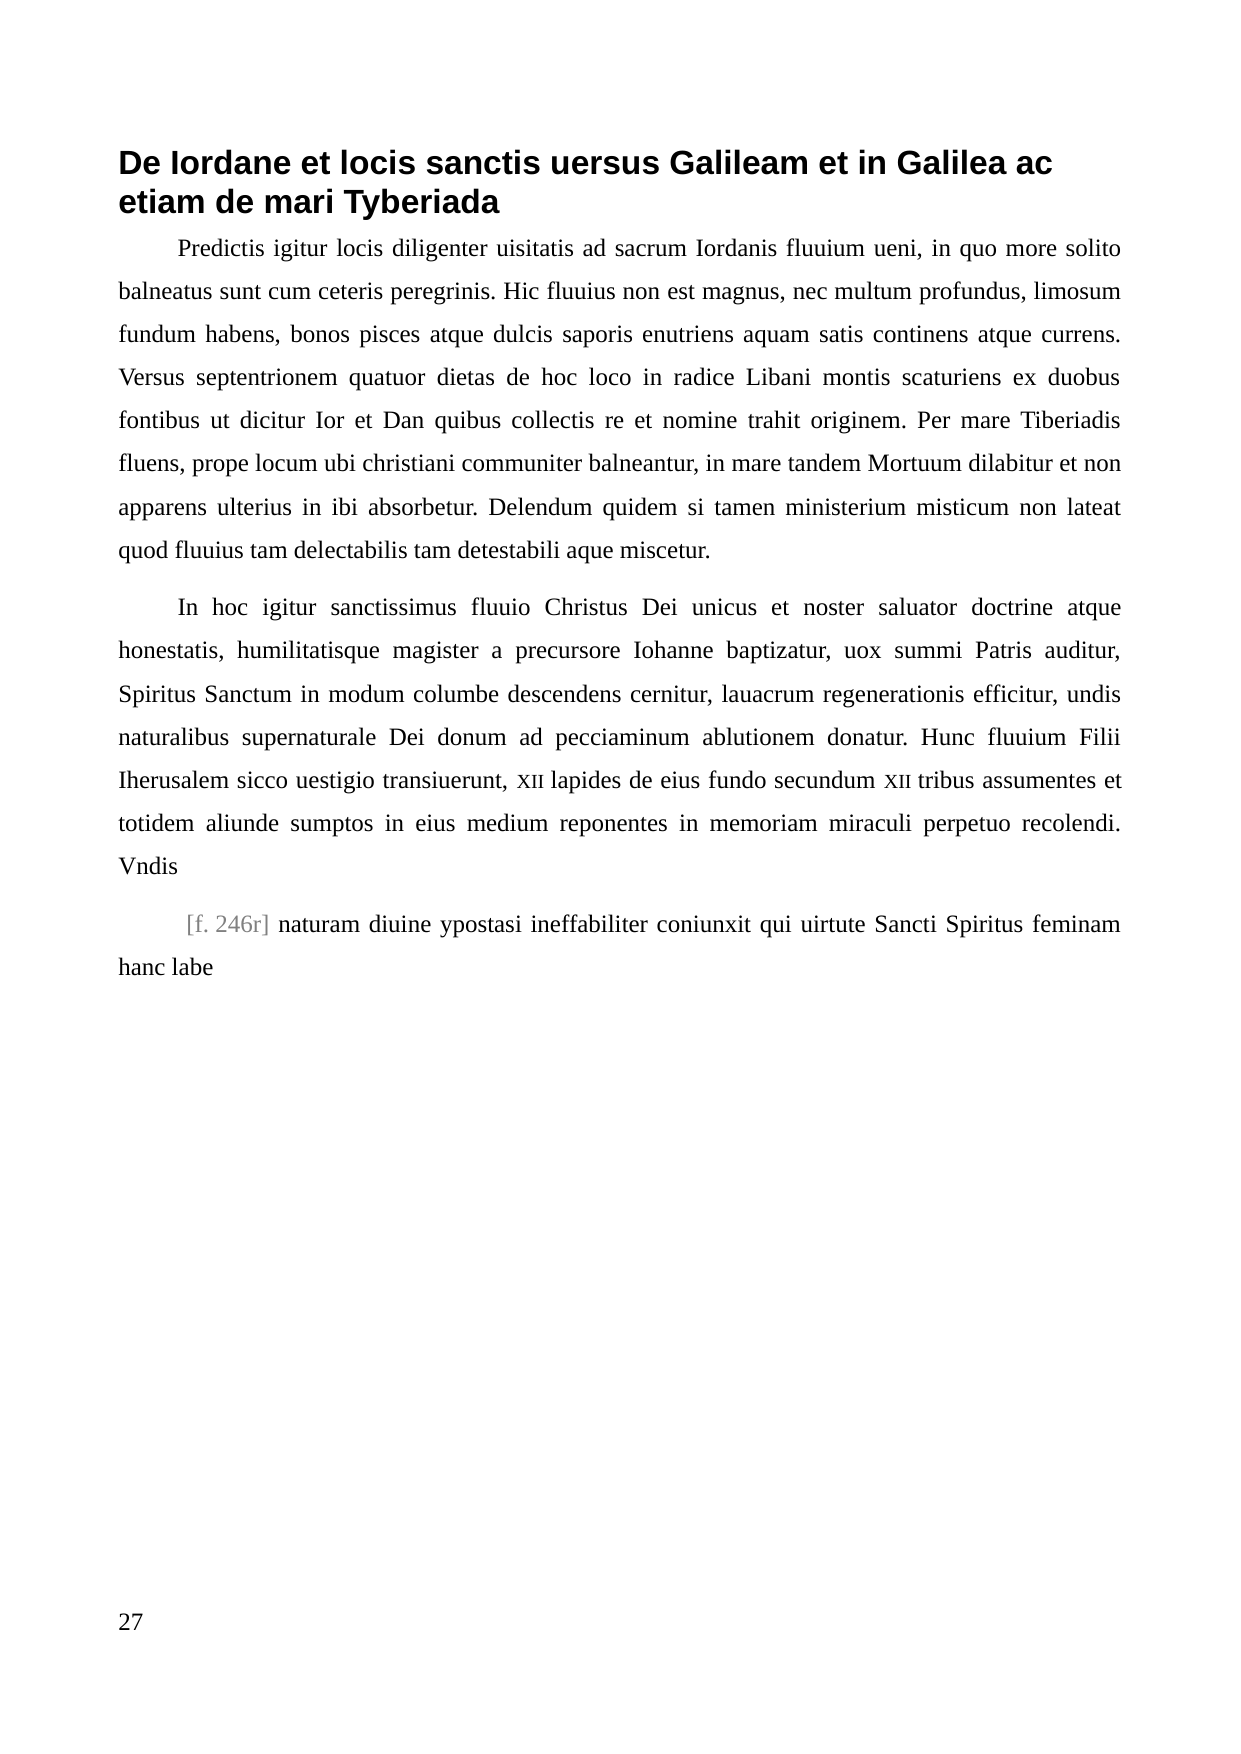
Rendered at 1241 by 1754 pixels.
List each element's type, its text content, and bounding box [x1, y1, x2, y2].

text Predictis igitur locis diligenter uisitatis ad sacrum Iordanis fluuium ueni, in quo more solito balneatus sunt cum ceteris peregrinis. Hic fluuius non est magnus, nec multum profundus, limosum fundum habens, bonos pisces atque dulcis saporis enutriens aquam satis continens atque currens. Versus septentrionem quatuor dietas de hoc loco in radice Libani montis scaturiens ex duobus fontibus ut dicitur Ior et Dan quibus collectis re et nomine trahit originem. Per mare Tiberiadis fluens, prope locum ubi christiani communiter balneantur, in mare tandem Mortuum dilabitur et non apparens ulterius in ibi absorbetur. Delendum quidem si tamen ministerium misticum non lateat quod fluuius tam delectabilis tam detestabili aque miscetur. [118, 233, 1122, 563]
text In hoc igitur sanctissimus fluuio Christus Dei unicus et noster saluator doctrine atque honestatis, humilitatisque magister a precursore Iohanne baptizatur, uox summi Patris auditur, Spiritus Sanctum in modum columbe descendens cernitur, lauacrum regenerationis efficitur, undis naturalibus supernaturale Dei donum ad pecciaminum ablutionem donatur. Hunc fluuium Filii Iherusalem sicco uestigio transiuerunt, xii lapides de eius fundo secundum xii tribus assumentes et totidem aliunde sumptos in eius medium reponentes in memoriam miraculi perpetuo recolendi. Vndis [118, 592, 1122, 880]
text [f. 246r] naturam diuine ypostasi ineffabiliter coniunxit qui uirtute Sancti Spiritus feminam hanc labe [118, 909, 1122, 981]
text De Iordane et locis sanctis uersus Galileam et in Galilea ac etiam de mari Tyberiada [118, 143, 1122, 220]
